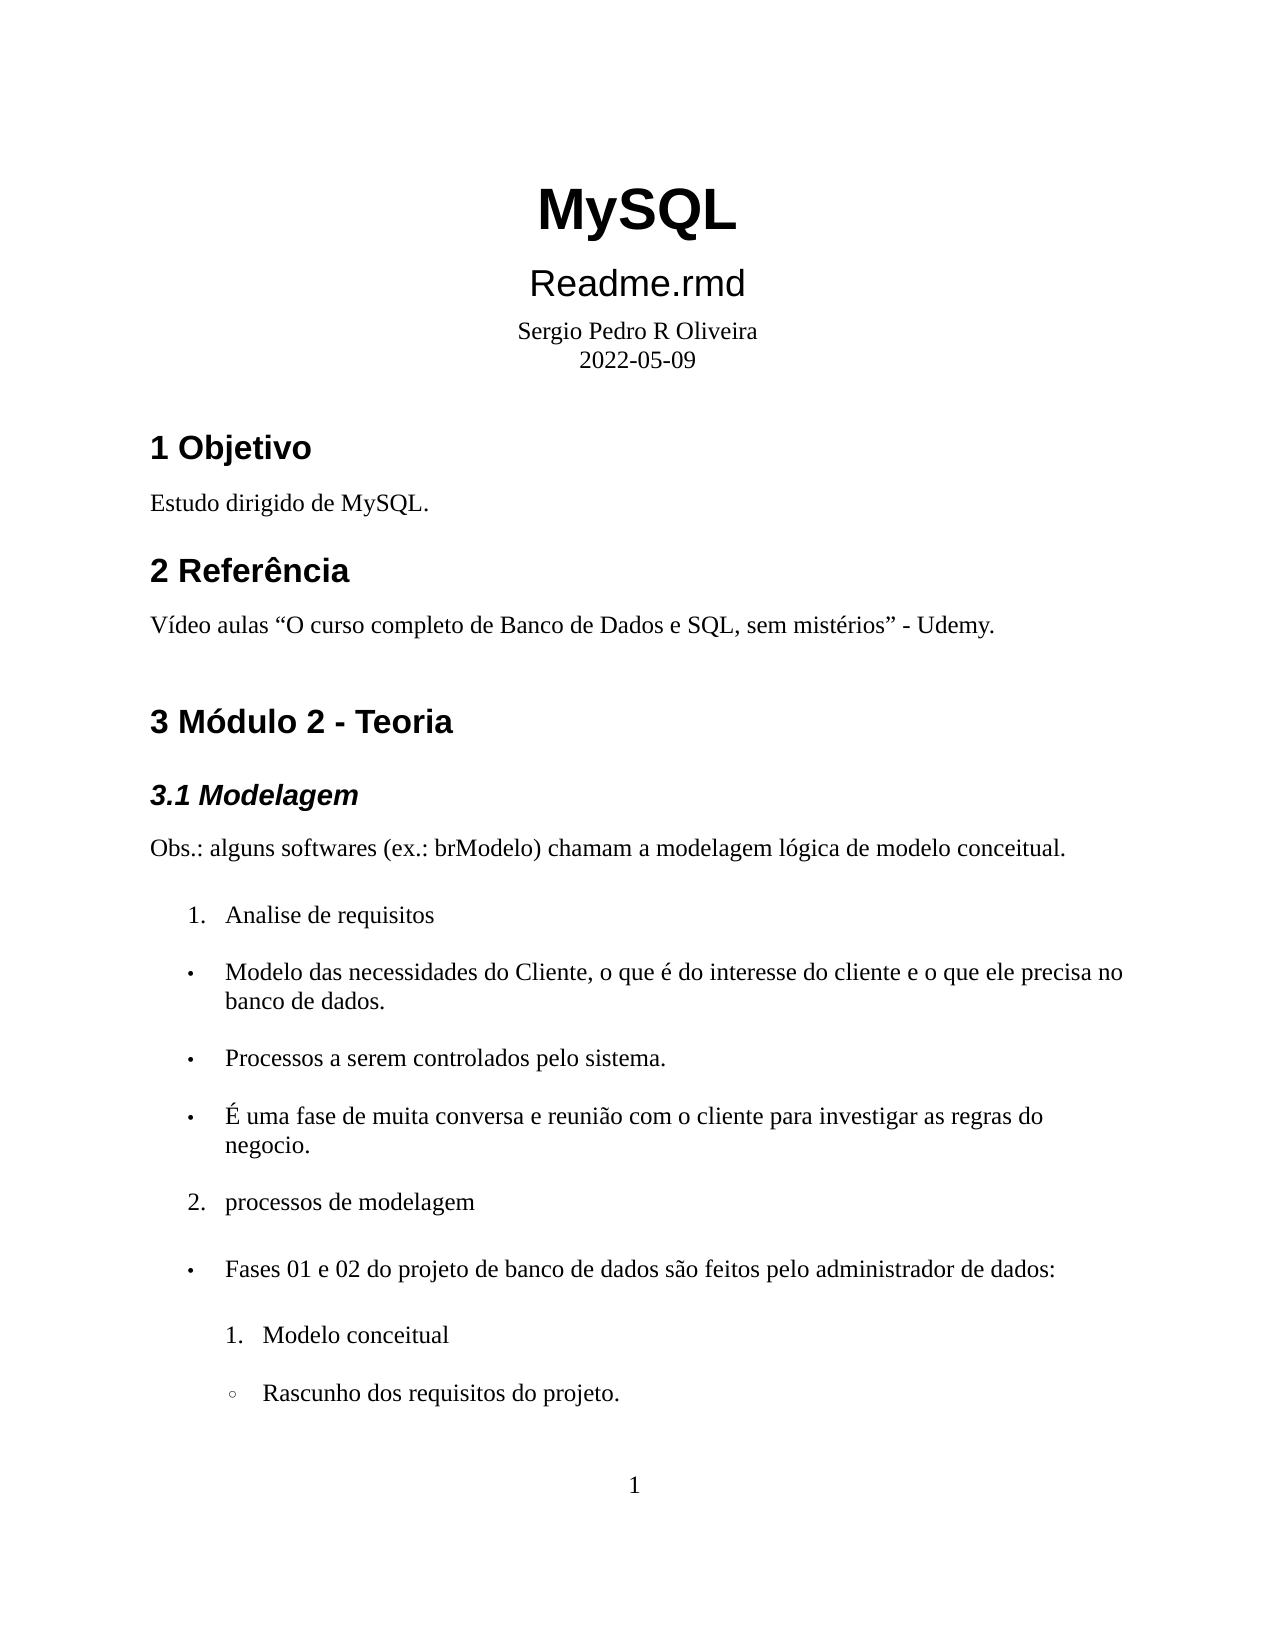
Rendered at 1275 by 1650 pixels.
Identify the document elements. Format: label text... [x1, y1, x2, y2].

text Obs.: alguns softwares (ex.: brModelo) chamam a modelagem lógica de modelo conceitual. [150, 833, 1125, 891]
list Analise de requisitos [187, 900, 1125, 957]
text Vídeo aulas “O curso completo de Banco de Dados e SQL, sem mistérios” - Udemy. [150, 611, 1125, 639]
subtitle Readme.rmd [150, 261, 1125, 304]
list processos de modelagem [187, 1187, 1125, 1245]
subtitle 3 Módulo 2 - Teoria [150, 702, 1125, 741]
text Estudo dirigido de MySQL. [150, 488, 1125, 517]
list Modelo das necessidades do Cliente, o que é do interesse do cliente e o que ele precisa no banco de dados. [187, 957, 1125, 1043]
subtitle 3.1 Modelagem [150, 778, 1125, 812]
list Processos a serem controlados pelo sistema. [187, 1043, 1125, 1101]
subtitle 2 Referência [150, 551, 1125, 589]
list Rascunho dos requisitos do projeto. [225, 1378, 1125, 1435]
list É uma fase de muita conversa e reunião com o cliente para investigar as regras do negocio. [187, 1101, 1125, 1187]
title MySQL [150, 175, 1125, 242]
text 2022-05-09 [150, 345, 1125, 374]
text Sergio Pedro R Oliveira [150, 316, 1125, 345]
list Fases 01 e 02 do projeto de banco de dados são feitos pelo administrador de dados: [187, 1254, 1125, 1311]
list Modelo conceitual [225, 1320, 1125, 1378]
subtitle 1 Objetivo [150, 428, 1125, 466]
